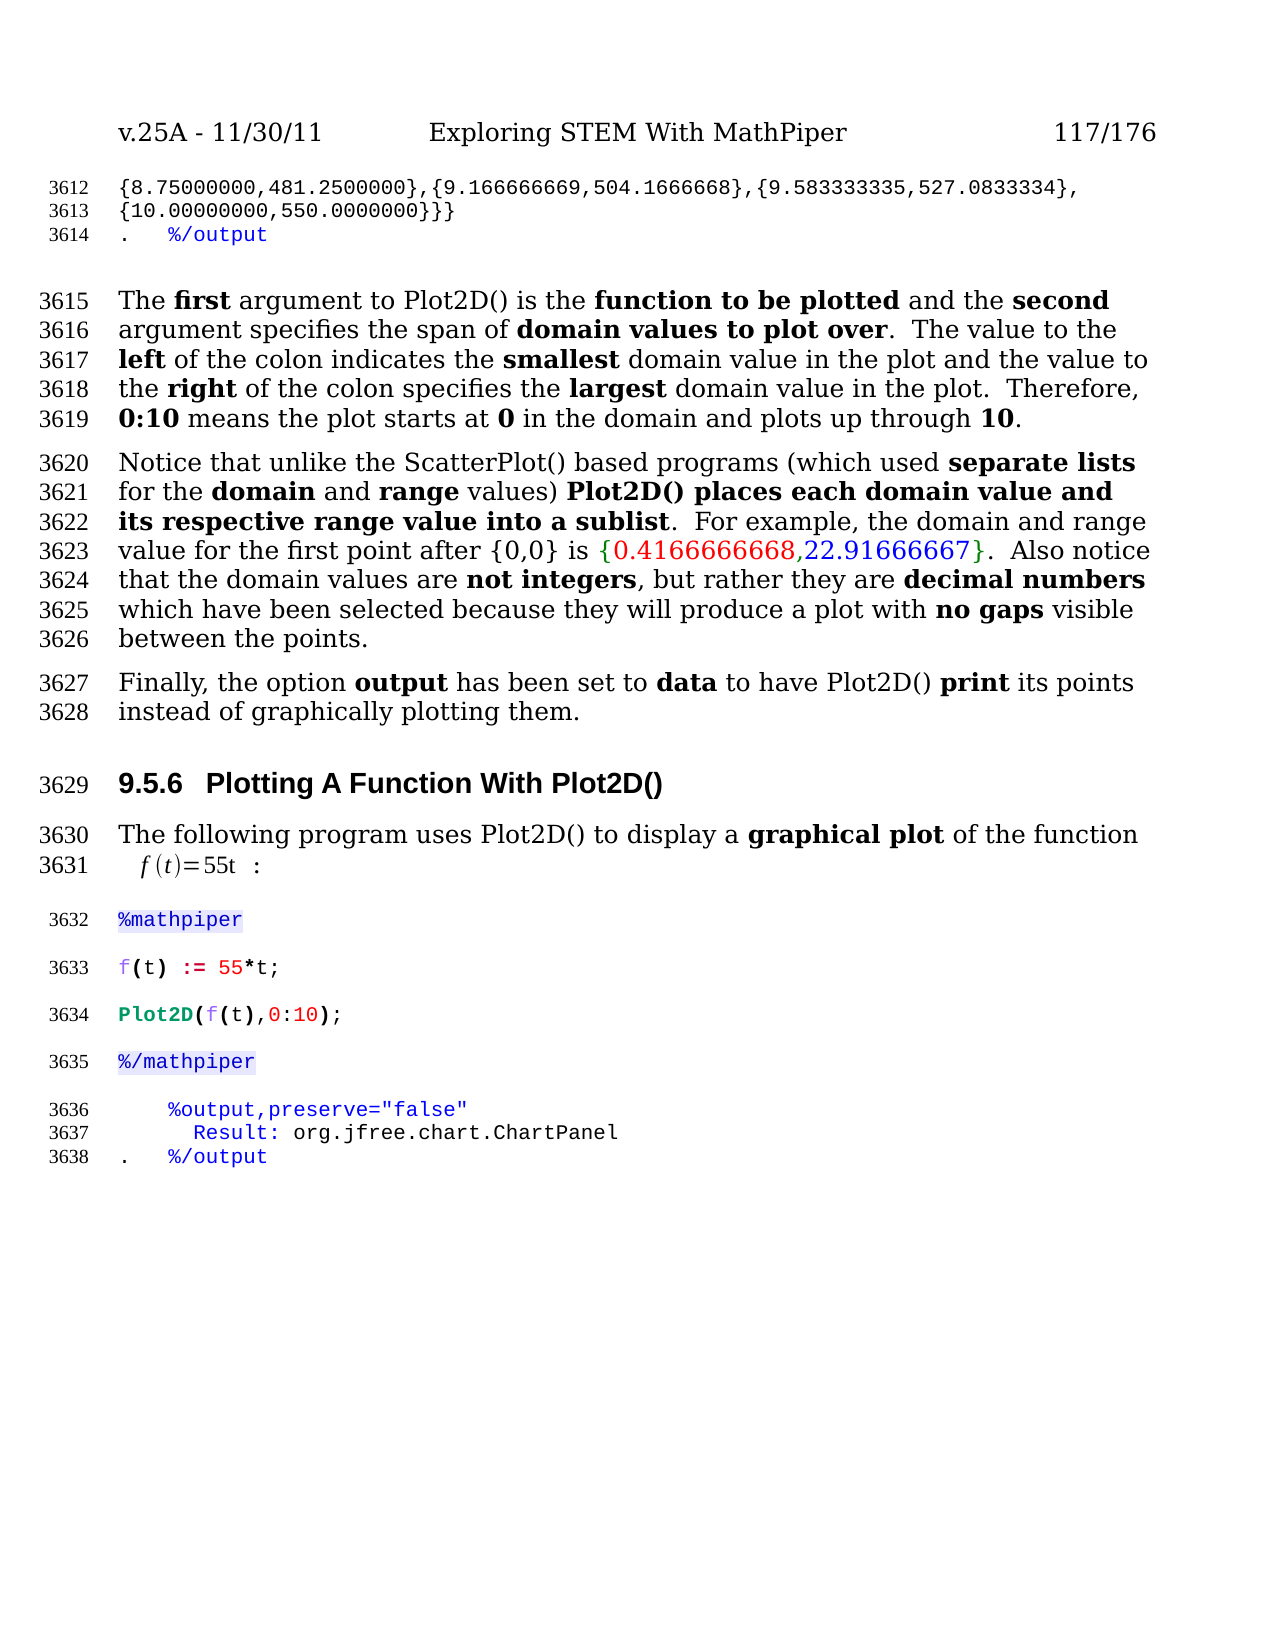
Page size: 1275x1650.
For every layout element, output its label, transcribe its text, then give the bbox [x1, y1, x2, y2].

text %/mathpiper [118, 1051, 1157, 1075]
text Finally, the option output has been set to data to have Plot2D() print its points instead of graphically plotting them. [118, 668, 1157, 727]
text The following program uses Plot2D() to display a graphical plot of the function: [118, 820, 1157, 880]
text %mathpiper [118, 909, 1157, 933]
text Result: org.jfree.chart.ChartPanel [118, 1122, 1157, 1146]
text f(t) := 55*t; [118, 957, 1157, 980]
subtitle Plotting A Function With Plot2D() [118, 766, 1157, 799]
text Plot2D(f(t),0:10); [118, 1004, 1157, 1028]
text . %/output [118, 1146, 1157, 1169]
text Notice that unlike the ScatterPlot() based programs (which used separate lists for the domain and range values) Plot2D() places each domain value and its respective range value into a sublist. For example, the domain and range value for the first point after {0,0} is {0.4166666668,22.91666667}. Also notice that the domain values are not integers, but rather they are decimal numbers which have been selected because they will produce a plot with no gaps visible between the points. [118, 448, 1157, 653]
text The first argument to Plot2D() is the function to be plotted and the second argument specifies the span of domain values to plot over. The value to the left of the colon indicates the smallest domain value in the plot and the value to the right of the colon specifies the largest domain value in the plot. Therefore, 0:10 means the plot starts at 0 in the domain and plots up through 10. [118, 286, 1157, 433]
text %output,preserve="false" [118, 1099, 1157, 1122]
text . %/output [118, 224, 1157, 248]
text {8.75000000,481.2500000},{9.166666669,504.1666668},{9.583333335,527.0833334},{10.00000000,550.0000000}}} [118, 177, 1157, 224]
